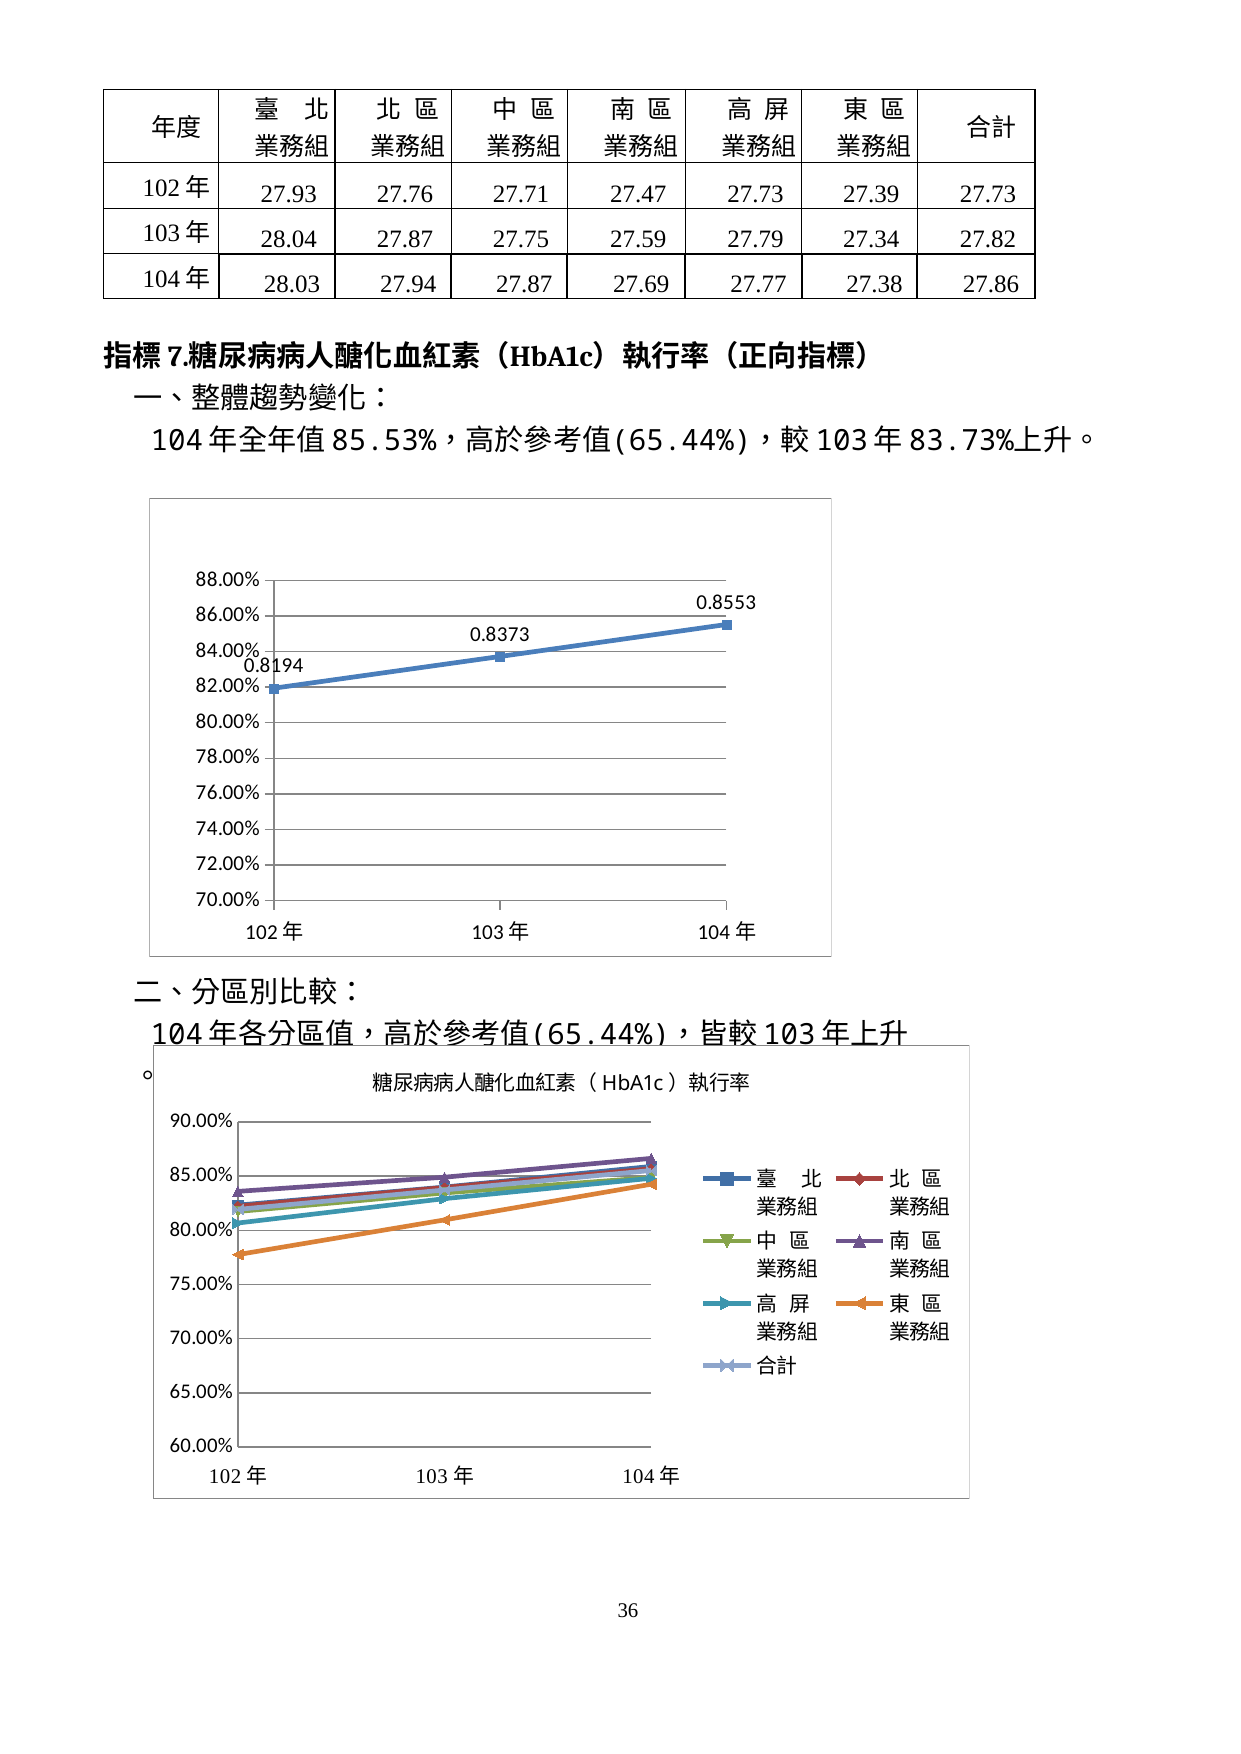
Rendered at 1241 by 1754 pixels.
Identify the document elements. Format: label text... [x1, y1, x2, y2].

table_cell [836, 518, 961, 593]
table_cell 104年各分區值，高於參考值(65.44%)，皆較103年上升 。 [104, 1011, 961, 1095]
table_cell [711, 968, 836, 1011]
table_cell 年度 [104, 90, 218, 162]
table_cell [1058, 1465, 1152, 1499]
table_cell [104, 743, 149, 818]
table_cell [1058, 1363, 1152, 1397]
table_cell [104, 893, 261, 968]
table_cell [961, 668, 1057, 743]
table_cell [1058, 1260, 1152, 1294]
table_cell [836, 743, 961, 818]
table_cell [104, 1431, 153, 1465]
table_cell 104年全年值85.53%，高於參考值(65.44%)，較103年83.73%上升。 [104, 417, 1152, 518]
table_cell 27.73 [686, 163, 801, 207]
table_cell [104, 1226, 153, 1260]
table_cell [1058, 1158, 1152, 1192]
table_cell [1093, 89, 1152, 162]
table_cell [711, 1533, 836, 1567]
table_cell [1058, 893, 1152, 968]
table_cell [836, 1499, 961, 1533]
table_cell [1036, 208, 1053, 253]
table_cell [1058, 818, 1152, 893]
table_header [104, 1124, 153, 1158]
table_cell [261, 1499, 462, 1533]
table_cell [970, 1465, 1057, 1499]
table_cell 27.87 [452, 255, 566, 298]
table_cell [104, 1329, 153, 1362]
table_cell [970, 1294, 1057, 1328]
table_cell 27.73 [918, 163, 1034, 207]
table_cell 102年 [104, 163, 218, 207]
table_cell [836, 593, 961, 668]
table_cell [104, 1363, 153, 1397]
table_cell 27.39 [802, 163, 917, 207]
table_cell 臺 北 業務組 [219, 90, 334, 162]
table_cell 27.94 [336, 255, 450, 298]
table_cell [961, 893, 1057, 968]
table_cell [1053, 162, 1077, 207]
table_cell [586, 957, 711, 968]
table_cell [961, 1011, 1057, 1095]
table_cell [836, 818, 961, 893]
table_cell 27.82 [918, 209, 1034, 253]
table_cell [961, 743, 1057, 818]
table_cell [961, 593, 1057, 668]
table_cell [1058, 1533, 1152, 1567]
table_cell 二、分區別比較： [104, 968, 586, 1011]
table_cell [970, 1260, 1057, 1294]
table_cell [711, 893, 836, 968]
table_cell [970, 1226, 1057, 1260]
table_cell [711, 374, 836, 417]
table_cell [961, 1499, 1057, 1533]
table_cell 27.59 [568, 209, 685, 253]
table_cell [1058, 374, 1152, 417]
table_cell [104, 1260, 153, 1294]
table_cell [1058, 1499, 1152, 1533]
table_cell [1058, 1329, 1152, 1362]
table_cell [586, 968, 711, 1011]
table_cell [1058, 743, 1152, 818]
table_cell [836, 668, 961, 743]
table_cell [104, 518, 149, 593]
table_cell 中 區 業務組 [452, 90, 567, 162]
table_cell [836, 1533, 961, 1567]
table_cell [104, 1158, 153, 1192]
table_cell [1077, 253, 1090, 298]
table_cell [1093, 253, 1152, 298]
table_cell 南 區 業務組 [568, 90, 685, 162]
table_cell [1077, 208, 1090, 253]
table_cell [261, 957, 462, 968]
table_cell [832, 593, 836, 668]
table_cell [462, 957, 586, 968]
table_cell [970, 1431, 1057, 1465]
table_cell 27.87 [336, 209, 451, 253]
table_cell [832, 668, 836, 743]
table_cell [1058, 593, 1152, 668]
table_cell [104, 1533, 261, 1567]
table_cell [832, 518, 836, 593]
table_cell 27.76 [336, 163, 451, 207]
table_cell 27.86 [918, 255, 1034, 298]
table_cell [261, 1533, 462, 1567]
table_cell [104, 1499, 261, 1533]
table_cell [1053, 89, 1077, 162]
table_cell [832, 818, 836, 893]
table_cell [104, 1095, 153, 1124]
table_cell [1058, 1294, 1152, 1328]
table_cell 27.38 [803, 255, 916, 298]
table_cell [586, 1533, 711, 1567]
table_cell [961, 374, 1057, 417]
table_cell [711, 1499, 836, 1533]
table_cell [836, 968, 961, 1011]
table_cell [1058, 1397, 1152, 1431]
table_cell [1058, 1226, 1152, 1260]
table_cell [1077, 89, 1090, 162]
table_cell 一、整體趨勢變化： [104, 374, 586, 417]
table_cell [1093, 208, 1152, 253]
table_cell [970, 1158, 1057, 1192]
table_cell 27.34 [802, 209, 917, 253]
table_cell [104, 593, 149, 668]
table_cell [586, 374, 711, 417]
table_cell [1093, 162, 1152, 207]
table_cell [1036, 253, 1053, 298]
table_cell [836, 374, 961, 417]
table_cell [970, 1095, 1057, 1158]
table_cell [462, 1533, 586, 1567]
table_cell [836, 893, 961, 968]
table_cell [970, 1397, 1057, 1431]
table_cell [1077, 162, 1090, 207]
table_cell 27.77 [686, 255, 801, 298]
table_cell 27.75 [452, 209, 567, 253]
table_header 指標7.糖尿病病人醣化血紅素（HbA1c）執行率（正向指標） [104, 333, 1152, 374]
table_cell 27.79 [686, 209, 801, 253]
table_cell [1053, 253, 1077, 298]
table_cell 27.93 [219, 163, 334, 207]
table_cell 27.69 [568, 255, 684, 298]
table_cell [1036, 162, 1053, 207]
table_cell 28.04 [219, 209, 334, 253]
table_cell [1058, 1011, 1152, 1095]
table_cell [1058, 668, 1152, 743]
table_cell [104, 818, 149, 893]
table_cell [961, 518, 1057, 593]
table_cell 東 區 業務組 [802, 90, 917, 162]
table_cell [1053, 208, 1077, 253]
table_cell [961, 968, 1057, 1011]
table_cell [1036, 89, 1053, 162]
table_cell [462, 1499, 586, 1533]
table_cell [586, 1499, 711, 1533]
table_cell [1058, 1095, 1152, 1158]
table_cell [832, 743, 836, 818]
table_cell 合計 [918, 90, 1034, 162]
table_cell [1058, 968, 1152, 1011]
table_cell [104, 1397, 153, 1431]
table_cell 104年 [104, 254, 218, 298]
table_cell [970, 1329, 1057, 1362]
table_cell [961, 1533, 1057, 1567]
table_cell [104, 1465, 153, 1499]
table_cell [970, 1192, 1057, 1226]
table_cell [104, 1192, 153, 1226]
table_cell 高 屏 業務組 [686, 90, 801, 162]
table_cell 北 區 業務組 [336, 90, 451, 162]
table_cell 27.47 [568, 163, 685, 207]
table_cell [970, 1363, 1057, 1397]
table_cell [1058, 1192, 1152, 1226]
table_cell [104, 1294, 153, 1328]
table_cell [104, 668, 149, 743]
table_cell [1058, 1431, 1152, 1465]
table_cell [961, 818, 1057, 893]
table_cell [1058, 518, 1152, 593]
table_cell 28.03 [220, 255, 334, 298]
table_cell 103年 [104, 209, 218, 253]
table_cell 27.71 [452, 163, 567, 207]
